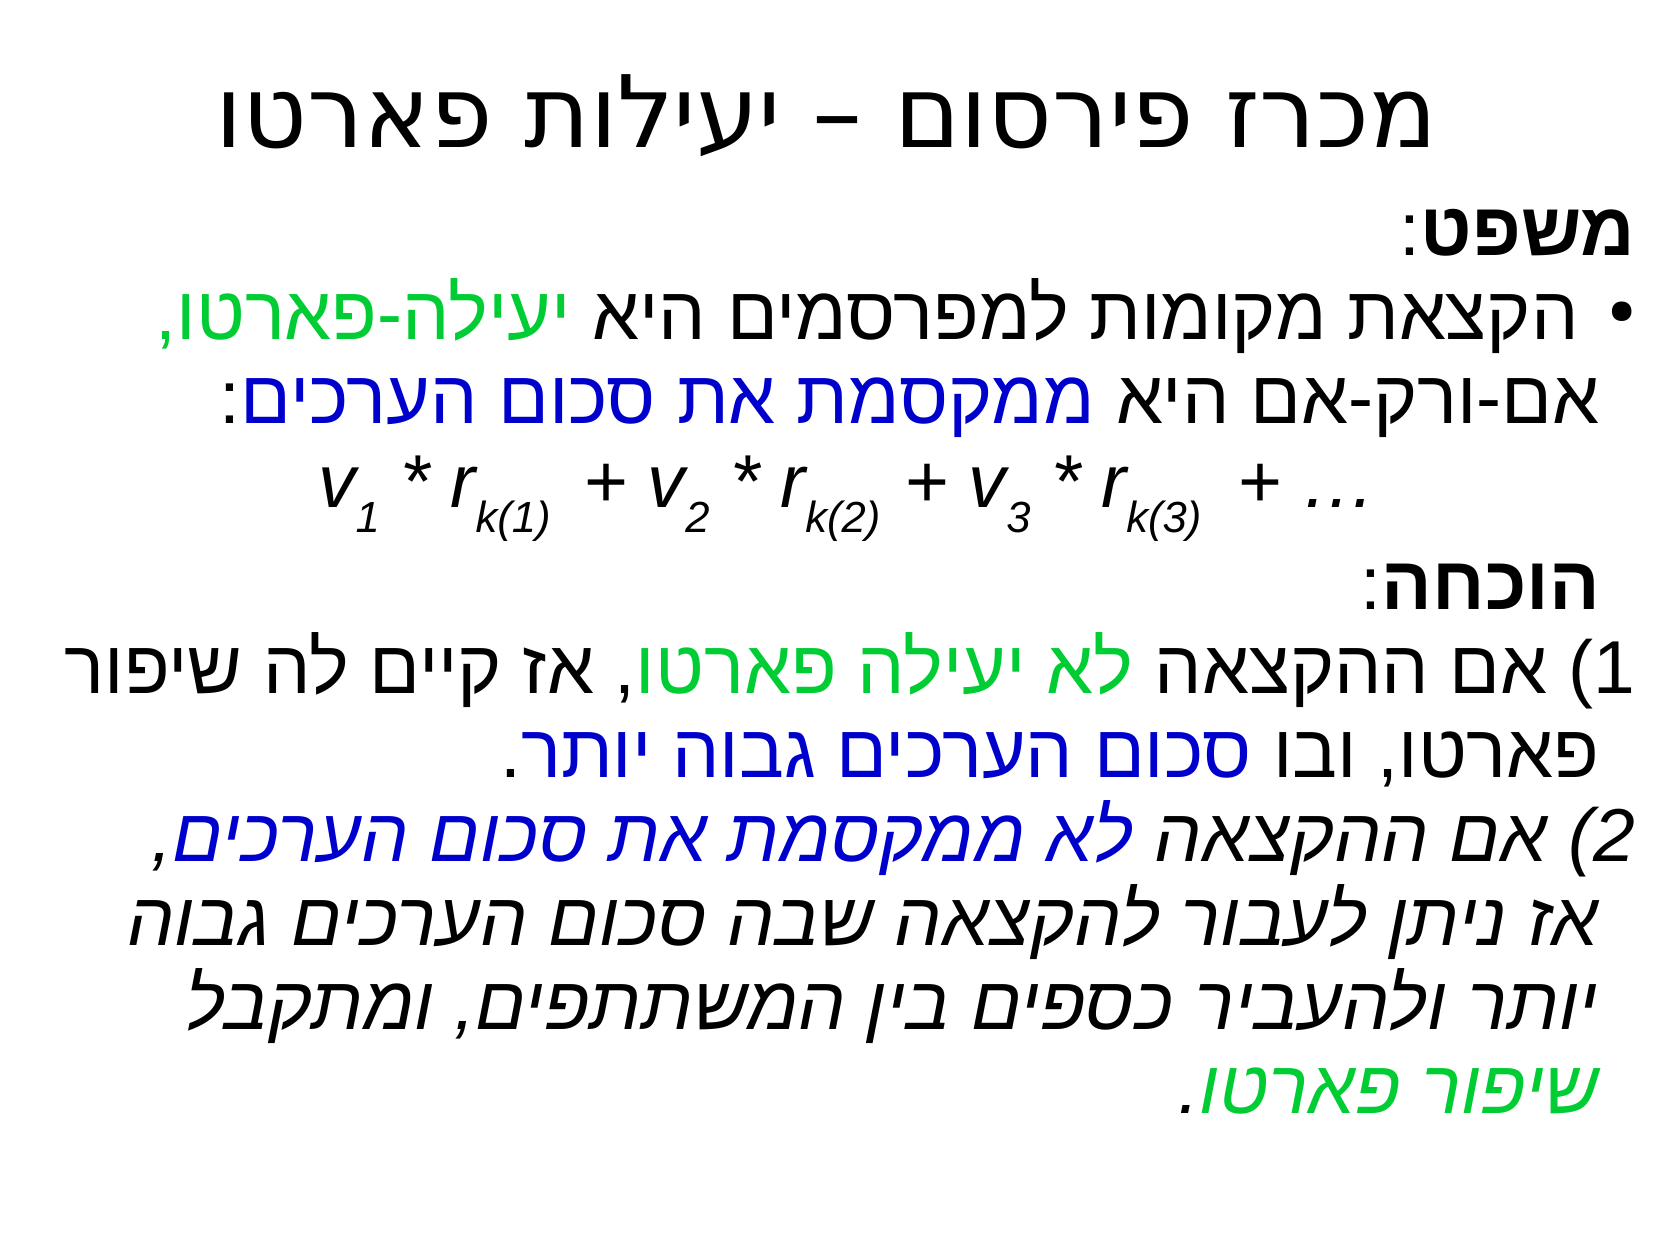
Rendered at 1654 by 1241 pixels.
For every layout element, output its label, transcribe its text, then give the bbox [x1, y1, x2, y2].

text_box משפט: הקצאת מקומות למפרסמים היא יעילה-פארטו, אם-ורק-אם היא ממקסמת את סכום הערכים: v1 * rk(1) + v2 * rk(2) + v3 * rk(3) + … הוכחה: אם ההקצאה לא יעילה פארטו, אז קיים לה שיפור פארטו, ובו סכום הערכים גבוה יותר. אם ההקצאה לא ממקסמת את סכום הערכים, אז ניתן לעבור להקצאה שבה סכום הערכים גבוה יותר ולהעביר כספים בין המשתתפים, ומתקבל שיפור פארטו. [45, 180, 1651, 1225]
title מכרז פירסום – יעילות פארטו [0, 45, 1654, 181]
